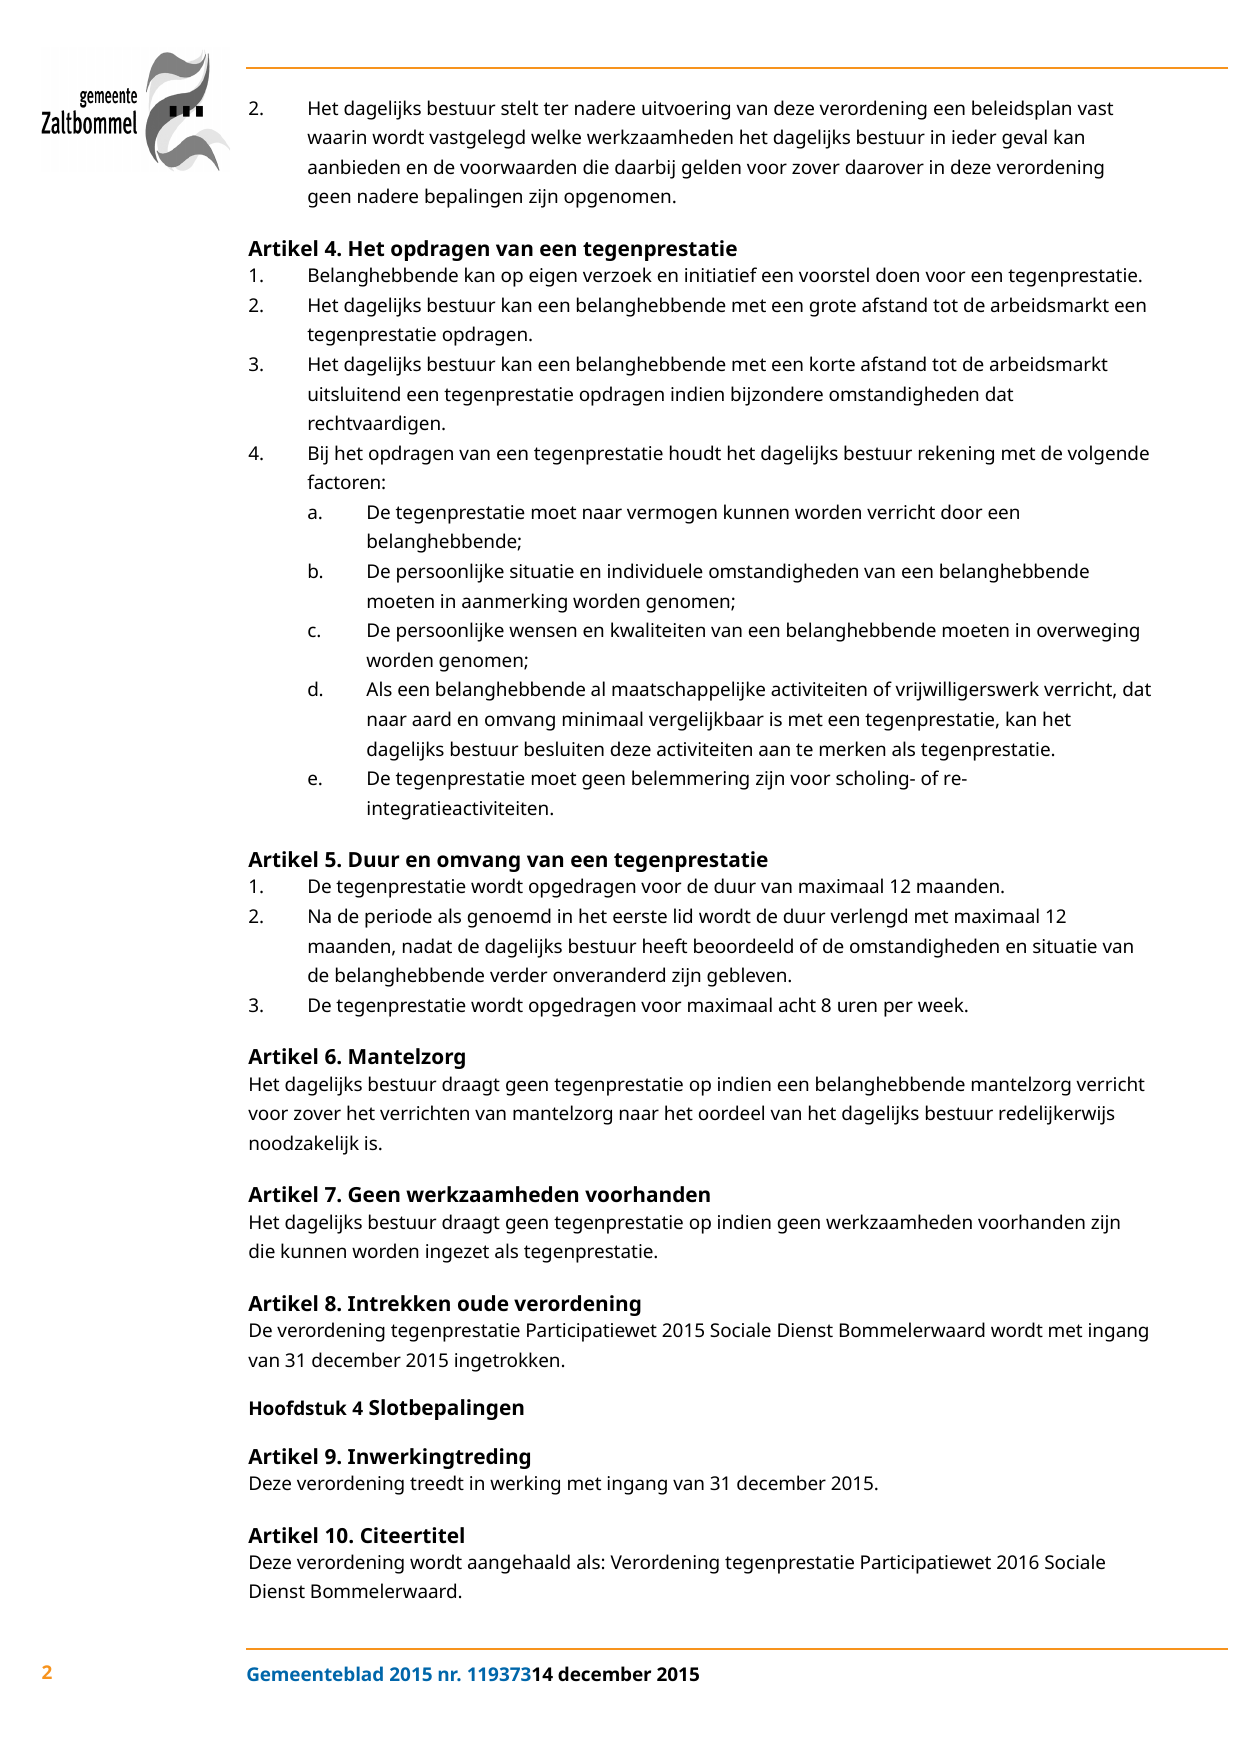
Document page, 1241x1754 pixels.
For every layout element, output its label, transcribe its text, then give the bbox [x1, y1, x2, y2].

text Artikel 10. Citeertitel [248, 1521, 1152, 1549]
list Het dagelijks bestuur stelt ter nadere uitvoering van deze verordening een beleidsplan vast waarin wordt vastgelegd welke werkzaamheden het dagelijks bestuur in ieder geval kan aanbieden en de voorwaarden die daarbij gelden voor zover daarover in deze verordening geen nadere bepalingen zijn opgenomen. [248, 95, 1152, 209]
text Artikel 5. Duur en omvang van een tegenprestatie [248, 845, 1152, 874]
text Artikel 8. Intrekken oude verordening [248, 1289, 1152, 1317]
list De tegenprestatie moet geen belemmering zijn voor scholing- of re-integratieactiviteiten. [307, 765, 1152, 821]
list De persoonlijke wensen en kwaliteiten van een belanghebbende moeten in overweging worden genomen; [307, 617, 1152, 673]
list Belanghebbende kan op eigen verzoek en initiatief een voorstel doen voor een tegenprestatie. [248, 262, 1152, 288]
text Deze verordening treedt in werking met ingang van 31 december 2015. [248, 1470, 1152, 1496]
list De tegenprestatie wordt opgedragen voor de duur van maximaal 12 maanden. [248, 874, 1152, 899]
text De verordening tegenprestatie Participatiewet 2015 Sociale Dienst Bommelerwaard wordt met ingang van 31 december 2015 ingetrokken. [248, 1317, 1152, 1373]
text Artikel 4. Het opdragen van een tegenprestatie [248, 234, 1152, 262]
list Het dagelijks bestuur kan een belanghebbende met een grote afstand tot de arbeidsmarkt een tegenprestatie opdragen. [248, 292, 1152, 347]
text Het dagelijks bestuur draagt geen tegenprestatie op indien een belanghebbende mantelzorg verricht voor zover het verrichten van mantelzorg naar het oordeel van het dagelijks bestuur redelijkerwijs noodzakelijk is. [248, 1071, 1152, 1156]
list Als een belanghebbende al maatschappelijke activiteiten of vrijwilligerswerk verricht, dat naar aard en omvang minimaal vergelijkbaar is met een tegenprestatie, kan het dagelijks bestuur besluiten deze activiteiten aan te merken als tegenprestatie. [307, 677, 1152, 761]
picture [41, 47, 231, 172]
list De tegenprestatie moet naar vermogen kunnen worden verricht door een belanghebbende; [307, 499, 1152, 554]
list Bij het opdragen van een tegenprestatie houdt het dagelijks bestuur rekening met de volgende factoren: [248, 440, 1152, 495]
list Het dagelijks bestuur kan een belanghebbende met een korte afstand tot de arbeidsmarkt uitsluitend een tegenprestatie opdragen indien bijzondere omstandigheden dat rechtvaardigen. [248, 351, 1152, 436]
text Deze verordening wordt aangehaald als: Verordening tegenprestatie Participatiewet 2016 Sociale Dienst Bommelerwaard. [248, 1549, 1152, 1604]
list De persoonlijke situatie en individuele omstandigheden van een belanghebbende moeten in aanmerking worden genomen; [307, 558, 1152, 613]
list Na de periode als genoemd in het eerste lid wordt de duur verlengd met maximaal 12 maanden, nadat de dagelijks bestuur heeft beoordeeld of de omstandigheden en situatie van de belanghebbende verder onveranderd zijn gebleven. [248, 903, 1152, 988]
text Het dagelijks bestuur draagt geen tegenprestatie op indien geen werkzaamheden voorhanden zijn die kunnen worden ingezet als tegenprestatie. [248, 1209, 1152, 1264]
text Artikel 9. Inwerkingtreding [248, 1442, 1152, 1470]
text Artikel 6. Mantelzorg [248, 1042, 1152, 1071]
text Hoofdstuk 4 Slotbepalingen [248, 1393, 1152, 1421]
text Artikel 7. Geen werkzaamheden voorhanden [248, 1181, 1152, 1209]
list De tegenprestatie wordt opgedragen voor maximaal acht 8 uren per week. [248, 992, 1152, 1018]
